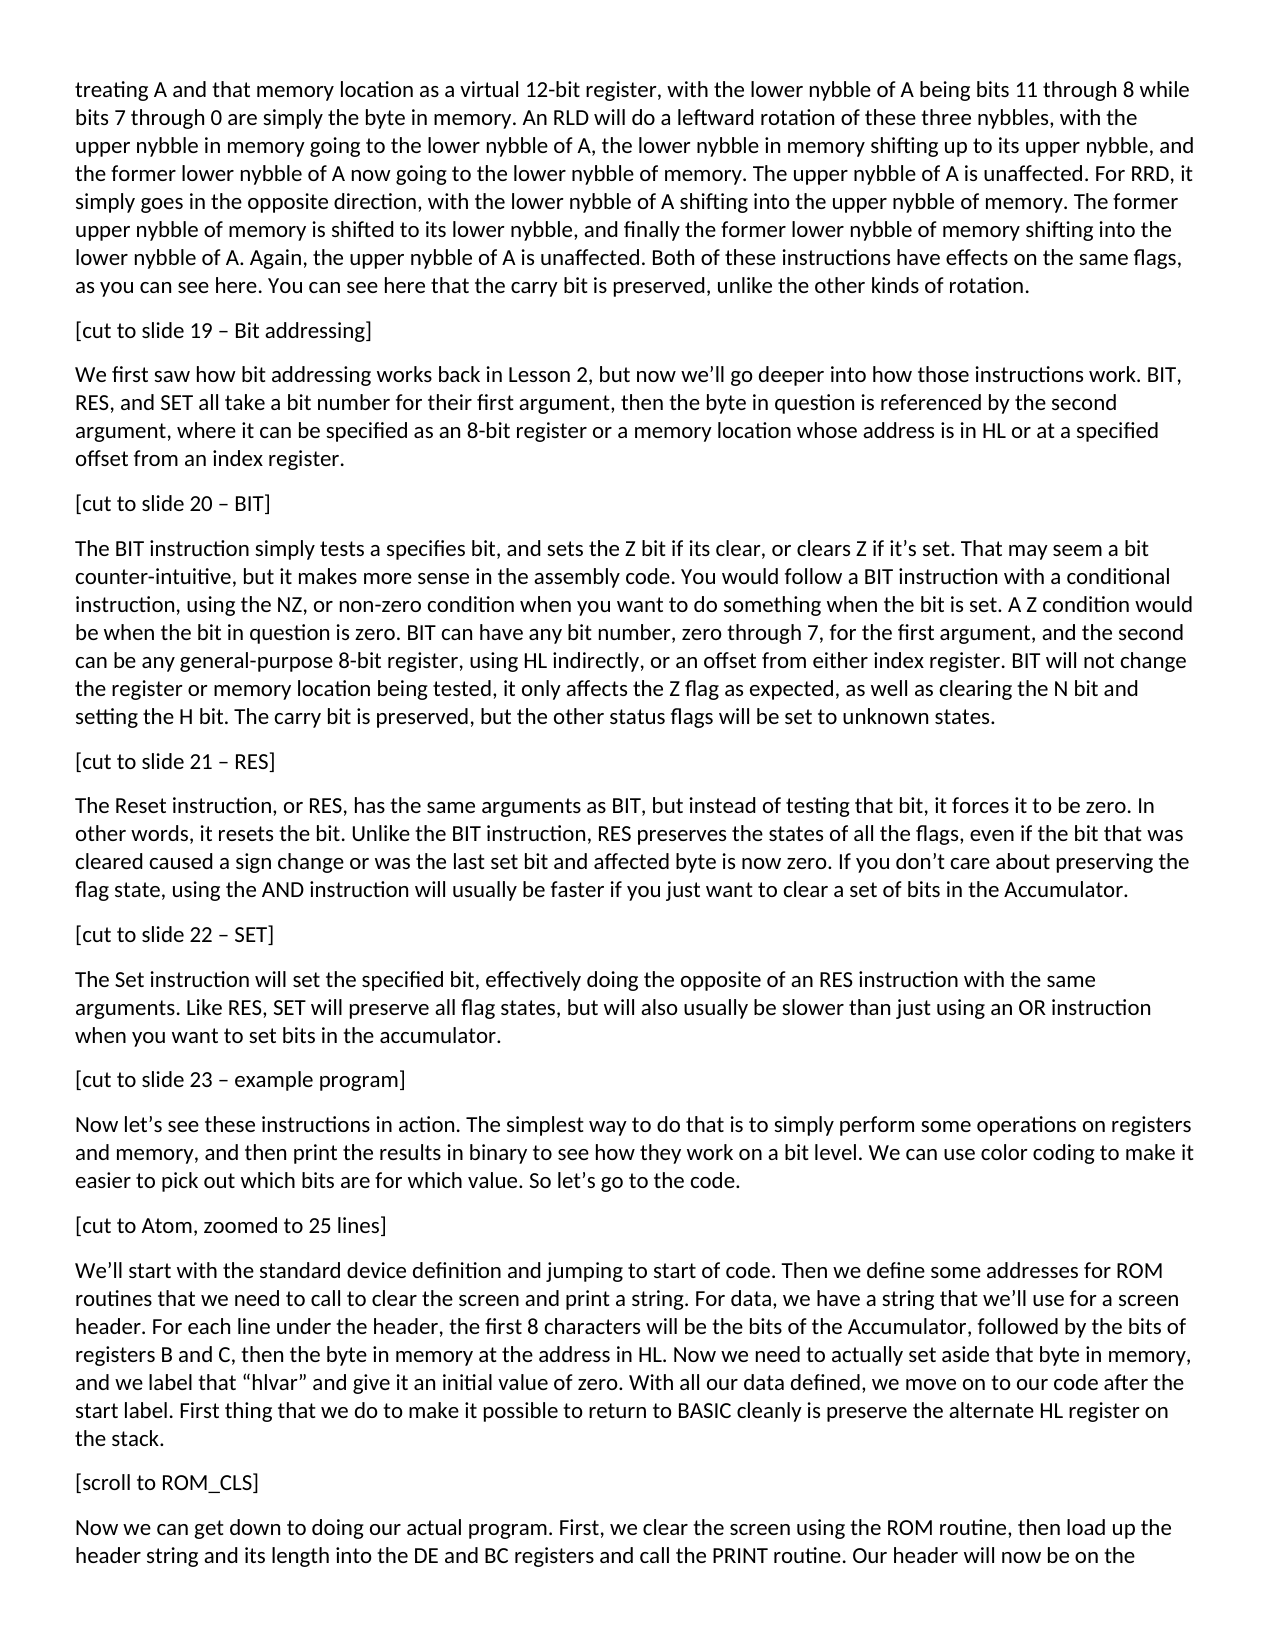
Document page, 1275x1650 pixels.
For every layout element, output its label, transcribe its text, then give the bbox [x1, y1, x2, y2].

text Now let’s see these instructions in action. The simplest way to do that is to simply perform some operations on registers and memory, and then print the results in binary to see how they work on a bit level. We can use color coding to make it easier to pick out which bits are for which value. So let’s go to the code. [75, 1110, 1200, 1194]
text The Reset instruction, or RES, has the same arguments as BIT, but instead of testing that bit, it forces it to be zero. In other words, it resets the bit. Unlike the BIT instruction, RES preserves the states of all the flags, even if the bit that was cleared caused a sign change or was the last set bit and affected byte is now zero. If you don’t care about preserving the flag state, using the AND instruction will usually be faster if you just want to clear a set of bits in the Accumulator. [75, 791, 1200, 903]
text [cut to slide 19 – Bit addressing] [75, 316, 1200, 344]
text The BIT instruction simply tests a specifies bit, and sets the Z bit if its clear, or clears Z if it’s set. That may seem a bit counter-intuitive, but it makes more sense in the assembly code. You would follow a BIT instruction with a conditional instruction, using the NZ, or non-zero condition when you want to do something when the bit is set. A Z condition would be when the bit in question is zero. BIT can have any bit number, zero through 7, for the first argument, and the second can be any general-purpose 8-bit register, using HL indirectly, or an offset from either index register. BIT will not change the register or memory location being tested, it only affects the Z flag as expected, as well as clearing the N bit and setting the H bit. The carry bit is preserved, but the other status flags will be set to unknown states. [75, 534, 1200, 730]
text treating A and that memory location as a virtual 12-bit register, with the lower nybble of A being bits 11 through 8 while bits 7 through 0 are simply the byte in memory. An RLD will do a leftward rotation of these three nybbles, with the upper nybble in memory going to the lower nybble of A, the lower nybble in memory shifting up to its upper nybble, and the former lower nybble of A now going to the lower nybble of memory. The upper nybble of A is unaffected. For RRD, it simply goes in the opposite direction, with the lower nybble of A shifting into the upper nybble of memory. The former upper nybble of memory is shifted to its lower nybble, and finally the former lower nybble of memory shifting into the lower nybble of A. Again, the upper nybble of A is unaffected. Both of these instructions have effects on the same flags, as you can see here. You can see here that the carry bit is preserved, unlike the other kinds of rotation. [75, 75, 1200, 299]
text We’ll start with the standard device definition and jumping to start of code. Then we define some addresses for ROM routines that we need to call to clear the screen and print a string. For data, we have a string that we’ll use for a screen header. For each line under the header, the first 8 characters will be the bits of the Accumulator, followed by the bits of registers B and C, then the byte in memory at the address in HL. Now we need to actually set aside that byte in memory, and we label that “hlvar” and give it an initial value of zero. With all our data defined, we move on to our code after the start label. First thing that we do to make it possible to return to BASIC cleanly is preserve the alternate HL register on the stack. [75, 1256, 1200, 1452]
text [cut to Atom, zoomed to 25 lines] [75, 1211, 1200, 1239]
text [scroll to ROM_CLS] [75, 1468, 1200, 1497]
text We first saw how bit addressing works back in Lesson 2, but now we’ll go deeper into how those instructions work. BIT, RES, and SET all take a bit number for their first argument, then the byte in question is referenced by the second argument, where it can be specified as an 8-bit register or a memory location whose address is in HL or at a specified offset from an index register. [75, 361, 1200, 473]
text Now we can get down to doing our actual program. First, we clear the screen using the ROM routine, then load up the header string and its length into the DE and BC registers and call the PRINT routine. Our header will now be on the [75, 1513, 1200, 1569]
text [cut to slide 21 – RES] [75, 747, 1200, 775]
text [cut to slide 23 – example program] [75, 1066, 1200, 1094]
text [cut to slide 20 – BIT] [75, 489, 1200, 517]
text [cut to slide 22 – SET] [75, 920, 1200, 948]
text The Set instruction will set the specified bit, effectively doing the opposite of an RES instruction with the same arguments. Like RES, SET will preserve all flag states, but will also usually be slower than just using an OR instruction when you want to set bits in the accumulator. [75, 965, 1200, 1049]
